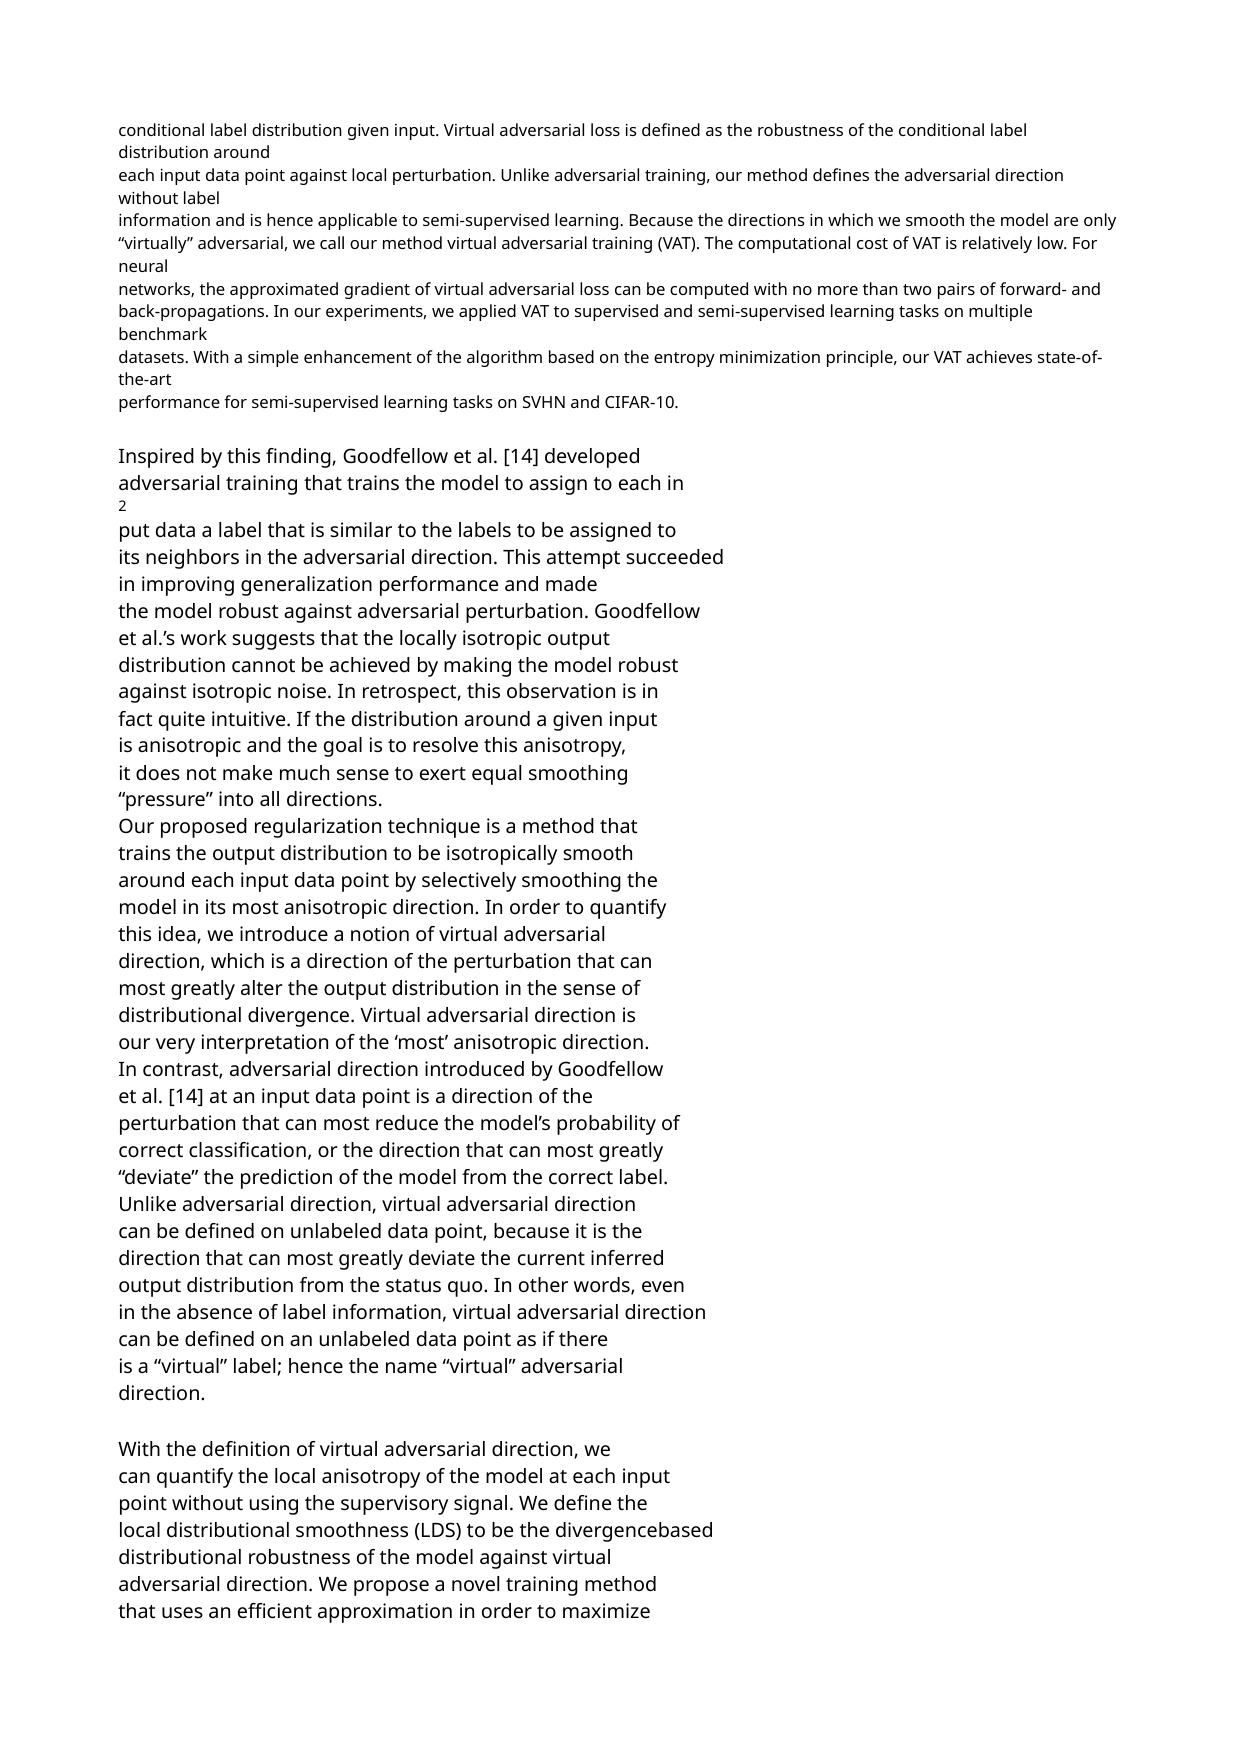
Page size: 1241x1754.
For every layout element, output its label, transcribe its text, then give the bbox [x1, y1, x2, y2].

text this idea, we introduce a notion of virtual adversarial [118, 921, 1122, 948]
text perturbation that can most reduce the model’s probability of [118, 1109, 1122, 1136]
text around each input data point by selectively smoothing the [118, 867, 1122, 894]
text that uses an efficient approximation in order to maximize [118, 1597, 1122, 1624]
text can be defined on unlabeled data point, because it is the [118, 1217, 1122, 1244]
text distributional robustness of the model against virtual [118, 1543, 1122, 1570]
text the model robust against adversarial perturbation. Goodfellow [118, 597, 1122, 624]
text its neighbors in the adversarial direction. This attempt succeeded [118, 543, 1122, 570]
text conditional label distribution given input. Virtual adversarial loss is defined as the robustness of the conditional label distribution around [118, 118, 1122, 163]
text information and is hence applicable to semi-supervised learning. Because the directions in which we smooth the model are only [118, 209, 1122, 232]
text “deviate” the prediction of the model from the correct label. [118, 1163, 1122, 1190]
text Inspired by this finding, Goodfellow et al. [14] developed [118, 442, 1122, 469]
text in improving generalization performance and made [118, 570, 1122, 597]
text is anisotropic and the goal is to resolve this anisotropy, [118, 732, 1122, 759]
text can be defined on an unlabeled data point as if there [118, 1325, 1122, 1352]
text performance for semi-supervised learning tasks on SVHN and CIFAR-10. [118, 391, 1122, 413]
text 2 [118, 496, 1122, 516]
text against isotropic noise. In retrospect, this observation is in [118, 678, 1122, 705]
text trains the output distribution to be isotropically smooth [118, 840, 1122, 867]
text back-propagations. In our experiments, we applied VAT to supervised and semi-supervised learning tasks on multiple benchmark [118, 300, 1122, 345]
text adversarial training that trains the model to assign to each in [118, 469, 1122, 496]
text et al. [14] at an input data point is a direction of the [118, 1082, 1122, 1109]
text correct classification, or the direction that can most greatly [118, 1136, 1122, 1163]
text in the absence of label information, virtual adversarial direction [118, 1298, 1122, 1325]
text networks, the approximated gradient of virtual adversarial loss can be computed with no more than two pairs of forward- and [118, 277, 1122, 300]
text distribution cannot be achieved by making the model robust [118, 651, 1122, 678]
text is a “virtual” label; hence the name “virtual” adversarial [118, 1352, 1122, 1379]
text Unlike adversarial direction, virtual adversarial direction [118, 1190, 1122, 1217]
text can quantify the local anisotropy of the model at each input [118, 1462, 1122, 1489]
text “pressure” into all directions. [118, 786, 1122, 813]
text direction. [118, 1379, 1122, 1406]
text “virtually” adversarial, we call our method virtual adversarial training (VAT). The computational cost of VAT is relatively low. For neural [118, 232, 1122, 277]
text output distribution from the status quo. In other words, even [118, 1271, 1122, 1298]
text local distributional smoothness (LDS) to be the divergencebased [118, 1516, 1122, 1543]
text put data a label that is similar to the labels to be assigned to [118, 516, 1122, 543]
text adversarial direction. We propose a novel training method [118, 1570, 1122, 1597]
text distributional divergence. Virtual adversarial direction is [118, 1002, 1122, 1028]
text et al.’s work suggests that the locally isotropic output [118, 624, 1122, 651]
text direction that can most greatly deviate the current inferred [118, 1244, 1122, 1271]
text most greatly alter the output distribution in the sense of [118, 974, 1122, 1002]
text datasets. With a simple enhancement of the algorithm based on the entropy minimization principle, our VAT achieves state-of-the-art [118, 345, 1122, 391]
text point without using the supervisory signal. We define the [118, 1489, 1122, 1516]
text our very interpretation of the ‘most’ anisotropic direction. [118, 1028, 1122, 1056]
text model in its most anisotropic direction. In order to quantify [118, 894, 1122, 921]
text direction, which is a direction of the perturbation that can [118, 948, 1122, 974]
text it does not make much sense to exert equal smoothing [118, 759, 1122, 786]
text With the definition of virtual adversarial direction, we [118, 1435, 1122, 1462]
text fact quite intuitive. If the distribution around a given input [118, 705, 1122, 732]
text In contrast, adversarial direction introduced by Goodfellow [118, 1056, 1122, 1082]
text Our proposed regularization technique is a method that [118, 813, 1122, 840]
text each input data point against local perturbation. Unlike adversarial training, our method defines the adversarial direction without label [118, 163, 1122, 209]
